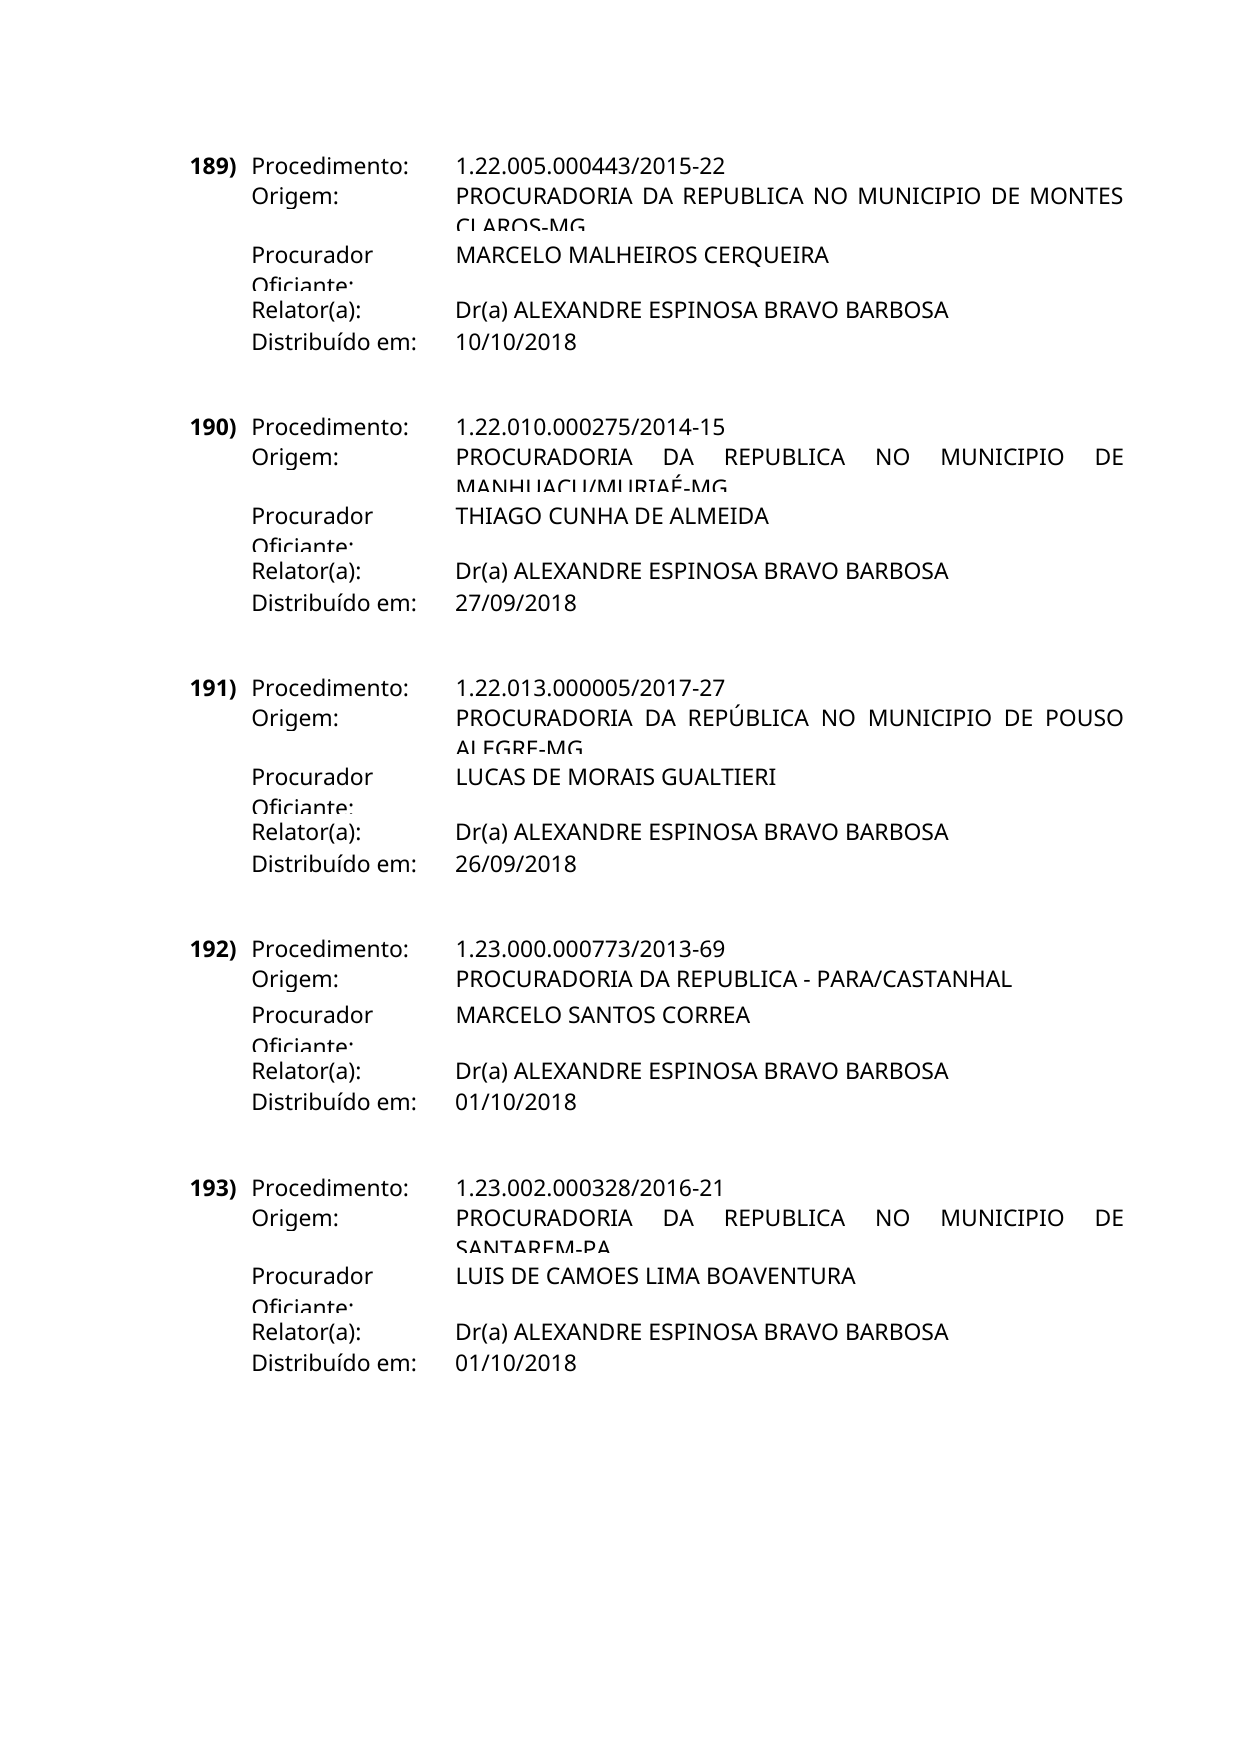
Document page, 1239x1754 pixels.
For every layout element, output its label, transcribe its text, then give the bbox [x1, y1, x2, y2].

table_cell [0, 1253, 189, 1260]
table_cell [0, 411, 189, 439]
table_cell Procurador Oficiante: [251, 999, 455, 1052]
table_cell [1125, 441, 1239, 469]
table_cell [251, 470, 455, 492]
table_cell [0, 672, 189, 701]
table_cell Procurador Oficiante: [251, 500, 455, 552]
table_cell [189, 239, 251, 289]
table_cell Origem: [251, 441, 455, 469]
table_cell [251, 356, 455, 411]
table_cell [0, 702, 189, 731]
table_cell [251, 992, 455, 999]
table_cell [189, 1260, 251, 1311]
table_cell [189, 1055, 251, 1085]
table_cell LUCAS DE MORAIS GUALTIERI [455, 761, 1124, 812]
table_cell [0, 470, 189, 492]
table_cell MARCELO SANTOS CORREA [455, 999, 1124, 1050]
table_header 26/09/2018 [455, 848, 1122, 876]
table_cell [189, 753, 251, 761]
table_cell [1125, 411, 1239, 439]
table_cell [1125, 209, 1239, 231]
table_cell THIAGO CUNHA DE ALMEIDA [455, 500, 1124, 551]
table_cell Procurador Oficiante: [251, 1260, 455, 1313]
table_cell [189, 731, 251, 753]
table_cell [1125, 470, 1239, 492]
table_cell [1125, 180, 1239, 208]
table_cell [1125, 1253, 1239, 1260]
table_cell [189, 1116, 251, 1172]
table_cell [189, 180, 251, 208]
table_cell [0, 180, 189, 208]
table_cell [189, 878, 251, 933]
table_cell [0, 150, 189, 178]
table_cell [0, 239, 189, 289]
table_cell [0, 761, 189, 812]
table_cell [1125, 933, 1239, 962]
table_cell [1125, 761, 1239, 812]
table_header Relator(a): [251, 1316, 455, 1344]
table_cell [455, 617, 1124, 672]
table_cell 189) [189, 150, 251, 178]
table_cell [0, 617, 189, 672]
table_cell [189, 555, 251, 585]
table_cell [1125, 702, 1239, 731]
table_cell MARCELO MALHEIROS CERQUEIRA [455, 239, 1124, 289]
table_cell 190) [189, 411, 251, 439]
table_header 27/09/2018 [455, 587, 1122, 615]
table_cell 1.22.013.000005/2017-27 [455, 672, 1124, 701]
table_cell [251, 1230, 455, 1253]
table_cell [0, 587, 189, 617]
table_cell [1125, 1316, 1239, 1346]
table_cell [0, 816, 189, 846]
table_cell [189, 356, 251, 411]
table_cell [1125, 1230, 1239, 1253]
table_header Distribuído em: [251, 587, 455, 615]
table_cell [189, 992, 251, 999]
table_cell 1.23.002.000328/2016-21 [455, 1172, 1124, 1200]
table_cell [1125, 555, 1239, 585]
table_cell PROCURADORIA DA REPUBLICA NO MUNICIPIO DE MONTES CLAROS-MG [455, 180, 1124, 231]
table_cell [0, 1086, 189, 1116]
table_cell [1125, 999, 1239, 1050]
table_cell Origem: [251, 702, 455, 731]
table_cell Origem: [251, 1202, 455, 1230]
table_cell Origem: [251, 963, 455, 992]
table_cell [1125, 1055, 1239, 1085]
table_cell [189, 702, 251, 731]
table_cell [0, 878, 189, 933]
table_cell [455, 231, 1124, 238]
table_cell 192) [189, 933, 251, 962]
table_cell [1125, 1202, 1239, 1230]
table_cell [189, 963, 251, 992]
table_cell [1125, 617, 1239, 672]
table_header [1125, 0, 1239, 150]
table_cell [1125, 963, 1239, 992]
table_cell [455, 492, 1124, 499]
table_cell Procurador Oficiante: [251, 239, 455, 291]
table_header 01/10/2018 [455, 1086, 1122, 1115]
table_cell 193) [189, 1172, 251, 1200]
table_header Relator(a): [251, 1055, 455, 1083]
table_cell PROCURADORIA DA REPUBLICA - PARA/CASTANHAL [455, 963, 1124, 992]
table_cell [0, 1316, 189, 1346]
table_cell 1.22.010.000275/2014-15 [455, 411, 1124, 439]
table_cell 1.22.005.000443/2015-22 [455, 150, 1124, 178]
table_cell [0, 992, 189, 999]
table_cell [251, 1253, 455, 1260]
table_cell [0, 933, 189, 962]
table_cell [1125, 1086, 1239, 1116]
table_cell Procedimento: [251, 150, 455, 178]
table_cell [251, 617, 455, 672]
table_cell [189, 492, 251, 499]
table_cell [0, 356, 189, 411]
table_header Relator(a): [251, 294, 455, 323]
table_cell [189, 1316, 251, 1346]
table_cell [189, 209, 251, 231]
table_cell [189, 470, 251, 492]
table_cell [0, 963, 189, 992]
table_header [251, 0, 455, 150]
table_cell [1125, 239, 1239, 289]
table_cell [251, 492, 455, 499]
table_cell [251, 731, 455, 753]
table_cell [1125, 1347, 1239, 1377]
table_cell [0, 1230, 189, 1253]
table_cell [1125, 1116, 1239, 1172]
table_cell [1125, 356, 1239, 411]
table_header Distribuído em: [251, 326, 455, 354]
table_header Dr(a) ALEXANDRE ESPINOSA BRAVO BARBOSA [455, 294, 1122, 323]
table_cell 1.23.000.000773/2013-69 [455, 933, 1124, 962]
table_cell [189, 231, 251, 238]
table_cell [1125, 753, 1239, 761]
table_cell [455, 1253, 1124, 1260]
table_header [455, 0, 1124, 150]
table_header Dr(a) ALEXANDRE ESPINOSA BRAVO BARBOSA [455, 555, 1122, 584]
table_cell [0, 326, 189, 356]
table_cell Procedimento: [251, 411, 455, 439]
table_cell [0, 753, 189, 761]
table_header Relator(a): [251, 555, 455, 584]
table_cell [0, 999, 189, 1050]
table_cell [0, 1202, 189, 1230]
table_cell [0, 294, 189, 324]
table_cell [189, 1347, 251, 1377]
table_cell [0, 500, 189, 551]
table_cell Procurador Oficiante: [251, 761, 455, 813]
table_header Dr(a) ALEXANDRE ESPINOSA BRAVO BARBOSA [455, 1316, 1122, 1344]
table_cell [189, 294, 251, 324]
table_cell [1125, 816, 1239, 846]
table_cell [1125, 848, 1239, 878]
table_cell [0, 848, 189, 878]
table_header Distribuído em: [251, 1347, 455, 1376]
table_cell Procedimento: [251, 1172, 455, 1200]
table_cell [189, 1230, 251, 1253]
table_cell [455, 1116, 1124, 1172]
table_cell [0, 1347, 189, 1377]
table_cell [0, 492, 189, 499]
table_cell [189, 326, 251, 356]
table_cell [0, 441, 189, 469]
table_header [0, 0, 189, 150]
table_cell [1125, 992, 1239, 999]
table_cell [251, 1116, 455, 1172]
table_header Dr(a) ALEXANDRE ESPINOSA BRAVO BARBOSA [455, 1055, 1122, 1083]
table_cell LUIS DE CAMOES LIMA BOAVENTURA [455, 1260, 1124, 1311]
table_cell [1125, 1172, 1239, 1200]
table_cell [1125, 326, 1239, 356]
table_cell [251, 209, 455, 231]
table_cell [0, 1172, 189, 1200]
table_cell [189, 1086, 251, 1116]
table_cell [251, 753, 455, 761]
table_cell Procedimento: [251, 933, 455, 962]
table_cell [1125, 1260, 1239, 1311]
table_cell [189, 500, 251, 551]
table_cell [0, 555, 189, 585]
table_cell 191) [189, 672, 251, 701]
table_cell [455, 878, 1124, 933]
table_cell [1125, 672, 1239, 701]
table_cell [1125, 492, 1239, 499]
table_cell [189, 848, 251, 878]
table_cell [455, 992, 1124, 999]
table_cell [1125, 500, 1239, 551]
table_cell [189, 999, 251, 1050]
table_cell [189, 761, 251, 812]
table_cell [1125, 150, 1239, 178]
table_header [189, 0, 251, 150]
table_cell [0, 231, 189, 238]
table_header 10/10/2018 [455, 326, 1122, 354]
table_cell [189, 1202, 251, 1230]
table_cell PROCURADORIA DA REPUBLICA NO MUNICIPIO DE SANTAREM-PA [455, 1202, 1124, 1253]
table_cell [1125, 878, 1239, 933]
table_cell [251, 878, 455, 933]
table_cell [189, 617, 251, 672]
table_cell [1125, 294, 1239, 324]
table_cell [0, 1116, 189, 1172]
table_cell Origem: [251, 180, 455, 208]
table_cell [189, 816, 251, 846]
table_cell [1125, 231, 1239, 238]
table_header 01/10/2018 [455, 1347, 1122, 1376]
table_cell [1125, 587, 1239, 617]
table_cell [0, 209, 189, 231]
table_header Distribuído em: [251, 848, 455, 876]
table_cell PROCURADORIA DA REPUBLICA NO MUNICIPIO DE MANHUAÇU/MURIAÉ-MG [455, 441, 1124, 492]
table_cell [0, 1260, 189, 1311]
table_header Dr(a) ALEXANDRE ESPINOSA BRAVO BARBOSA [455, 816, 1122, 845]
table_cell [455, 753, 1124, 761]
table_cell [0, 1055, 189, 1085]
table_header Distribuído em: [251, 1086, 455, 1115]
table_cell Procedimento: [251, 672, 455, 701]
table_cell [189, 1253, 251, 1260]
table_cell [251, 231, 455, 238]
table_cell [189, 587, 251, 617]
table_cell [455, 356, 1124, 411]
table_cell [1125, 731, 1239, 753]
table_header Relator(a): [251, 816, 455, 845]
table_cell PROCURADORIA DA REPÚBLICA NO MUNICIPIO DE POUSO ALEGRE-MG [455, 702, 1124, 753]
table_cell [0, 731, 189, 753]
table_cell [189, 441, 251, 469]
